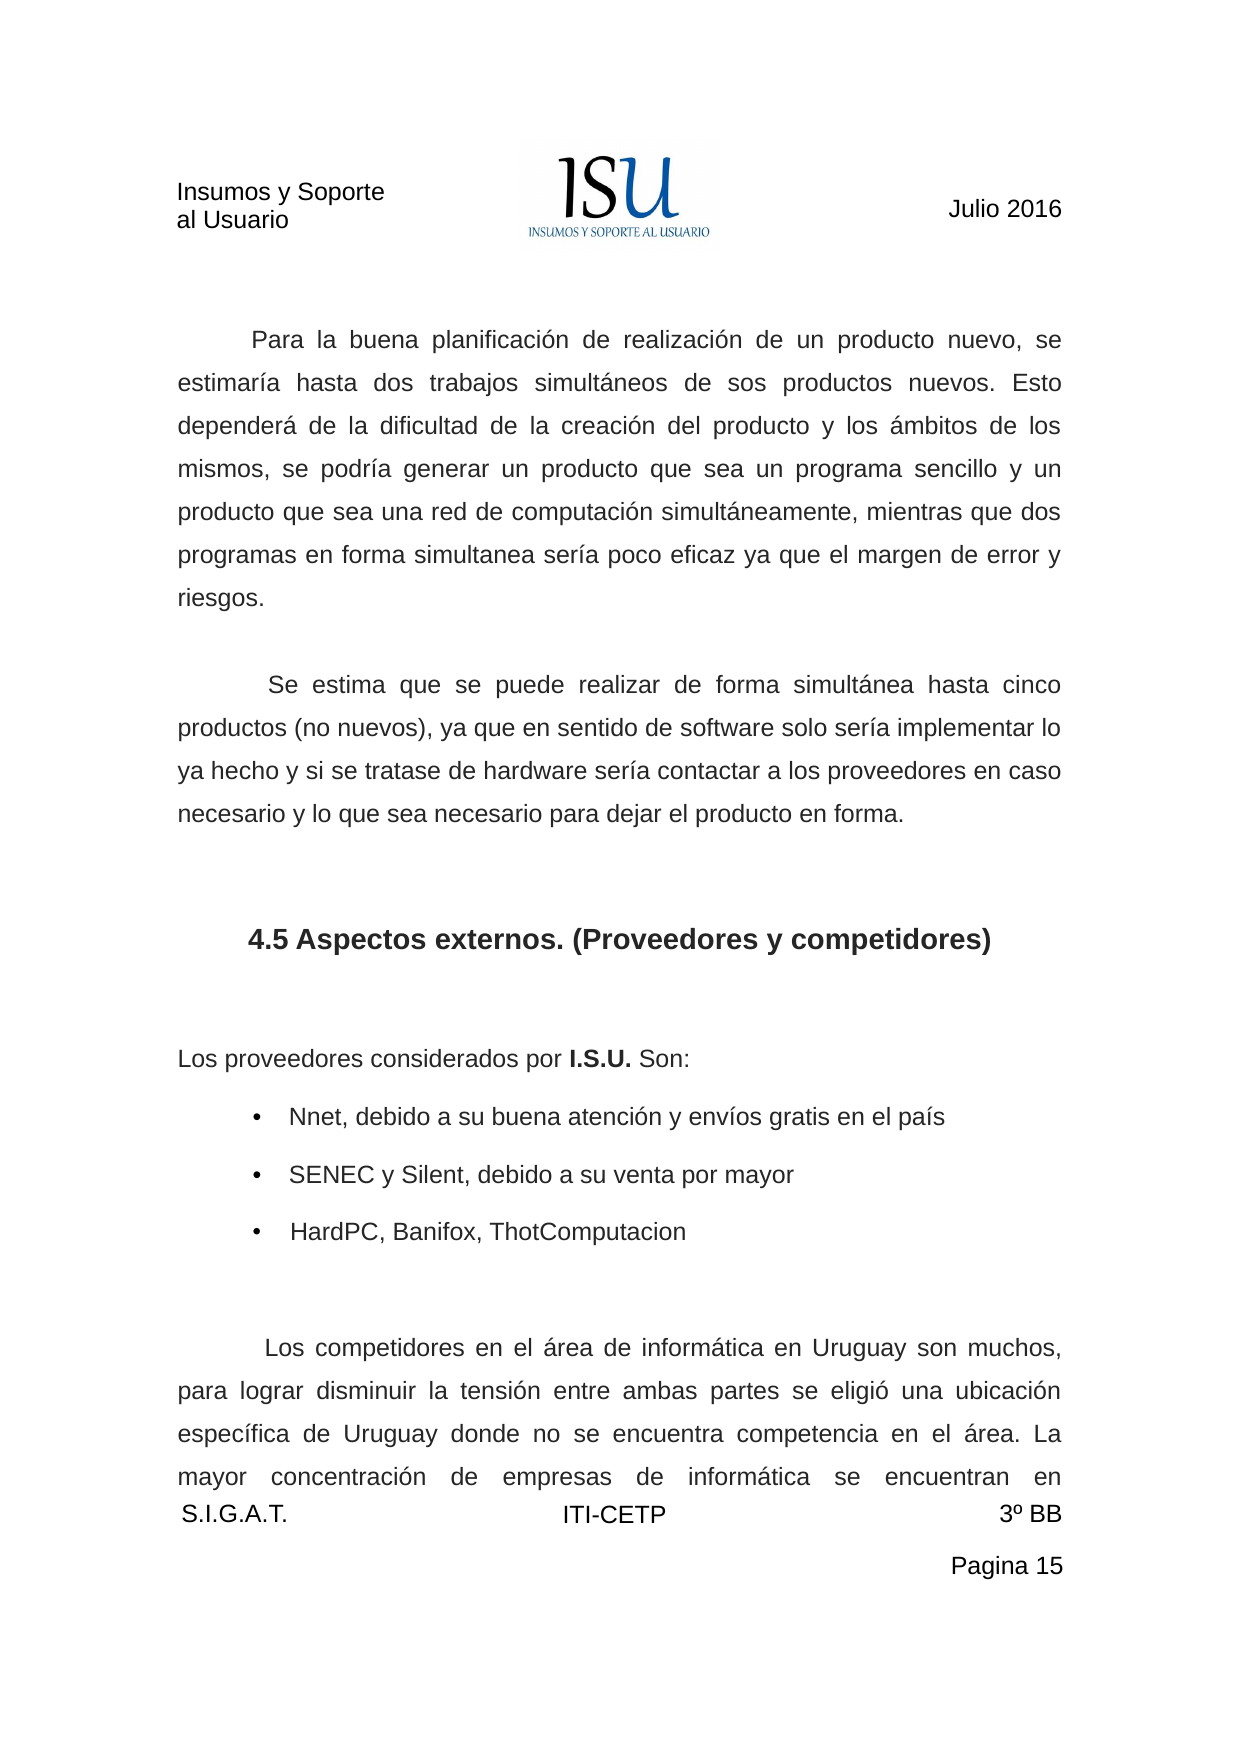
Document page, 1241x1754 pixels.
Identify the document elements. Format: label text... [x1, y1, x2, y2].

text Los competidores en el área de informática en Uruguay son muchos, para lograr disminuir la tensión entre ambas partes se eligió una ubicación específica de Uruguay donde no se encuentra competencia en el área. La mayor concentración de empresas de informática se encuentran en [177, 1333, 1063, 1491]
text Se estima que se puede realizar de forma simultánea hasta cinco productos (no nuevos), ya que en sentido de software solo sería implementar lo ya hecho y si se tratase de hardware sería contactar a los proveedores en caso necesario y lo que sea necesario para dejar el producto en forma. [177, 670, 1063, 828]
text • Nnet, debido a su buena atención y envíos gratis en el país [215, 1102, 1063, 1131]
list HardPC, Banifox, ThotComputacion [252, 1217, 1063, 1246]
text Los proveedores considerados por I.S.U. Son: [177, 1044, 1063, 1073]
text • SENEC y Silent, debido a su venta por mayor [215, 1160, 1063, 1188]
text Para la buena planificación de realización de un producto nuevo, se estimaría hasta dos trabajos simultáneos de sos productos nuevos. Esto dependerá de la dificultad de la creación del producto y los ámbitos de los mismos, se podría generar un producto que sea un programa sencillo y un producto que sea una red de computación simultáneamente, mientras que dos programas en forma simultanea sería poco eficaz ya que el margen de error y riesgos. [177, 325, 1063, 612]
text 4.5 Aspectos externos. (Proveedores y competidores) [177, 922, 1063, 955]
picture [517, 138, 723, 252]
